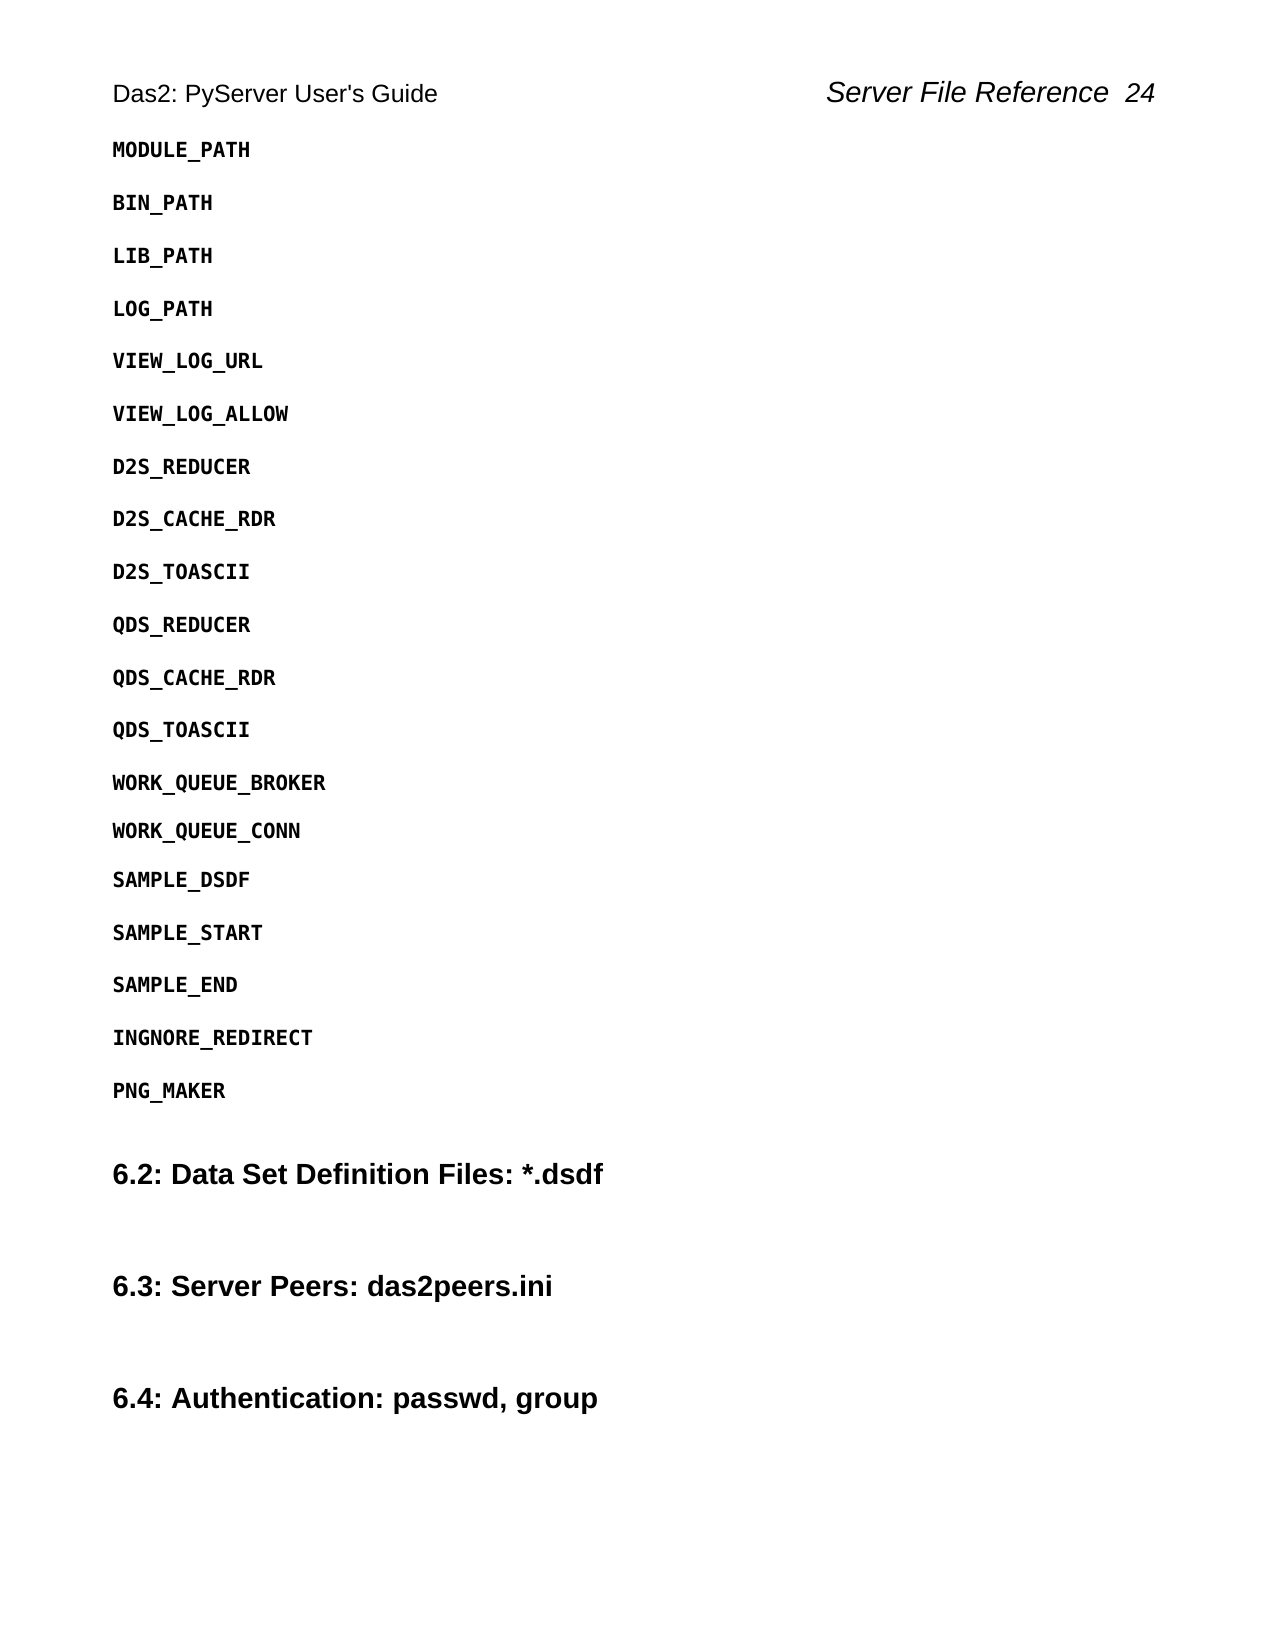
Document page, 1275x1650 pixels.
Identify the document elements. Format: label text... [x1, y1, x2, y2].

table_cell [370, 921, 1162, 973]
table_cell [370, 508, 1162, 560]
table_cell [370, 666, 1162, 718]
table_cell D2S_REDUCER [113, 455, 370, 507]
table_cell D2S_TOASCII [113, 560, 370, 613]
subtitle Data Set Definition Files: *.dsdf [112, 1157, 1162, 1190]
table_cell LOG_PATH [113, 297, 370, 349]
table_cell [370, 297, 1162, 349]
table_cell MODULE_PATH [113, 139, 370, 191]
table_cell [370, 868, 1162, 921]
table_cell [370, 718, 1162, 771]
table_cell QDS_REDUCER [113, 613, 370, 666]
table_cell [370, 1079, 1162, 1132]
table_cell PNG_MAKER [113, 1079, 370, 1132]
table_cell VIEW_LOG_URL [113, 349, 370, 402]
table_cell LIB_PATH [113, 244, 370, 297]
subtitle Authentication: passwd, group [112, 1381, 1162, 1415]
table_cell [370, 244, 1162, 297]
table_cell QDS_CACHE_RDR [113, 666, 370, 718]
subtitle Server Peers: das2peers.ini [112, 1269, 1162, 1302]
table_cell [370, 191, 1162, 244]
table_cell [370, 820, 1162, 868]
table_cell INGNORE_REDIRECT [113, 1026, 370, 1079]
table_cell D2S_CACHE_RDR [113, 508, 370, 560]
table_cell [370, 1026, 1162, 1079]
table_cell VIEW_LOG_ALLOW [113, 402, 370, 455]
table_cell [370, 455, 1162, 507]
table_cell BIN_PATH [113, 191, 370, 244]
table_cell [370, 560, 1162, 613]
table_cell SAMPLE_END [113, 974, 370, 1026]
table_cell SAMPLE_DSDF [113, 868, 370, 921]
table_cell QDS_TOASCII [113, 718, 370, 771]
table_cell [370, 974, 1162, 1026]
table_cell [370, 349, 1162, 402]
table_cell [370, 771, 1162, 819]
table_cell [370, 402, 1162, 455]
table_cell WORK_QUEUE_BROKER [113, 771, 370, 819]
table_cell SAMPLE_START [113, 921, 370, 973]
table_cell [370, 613, 1162, 666]
table_cell [370, 139, 1162, 191]
table_cell WORK_QUEUE_CONN [113, 820, 370, 868]
